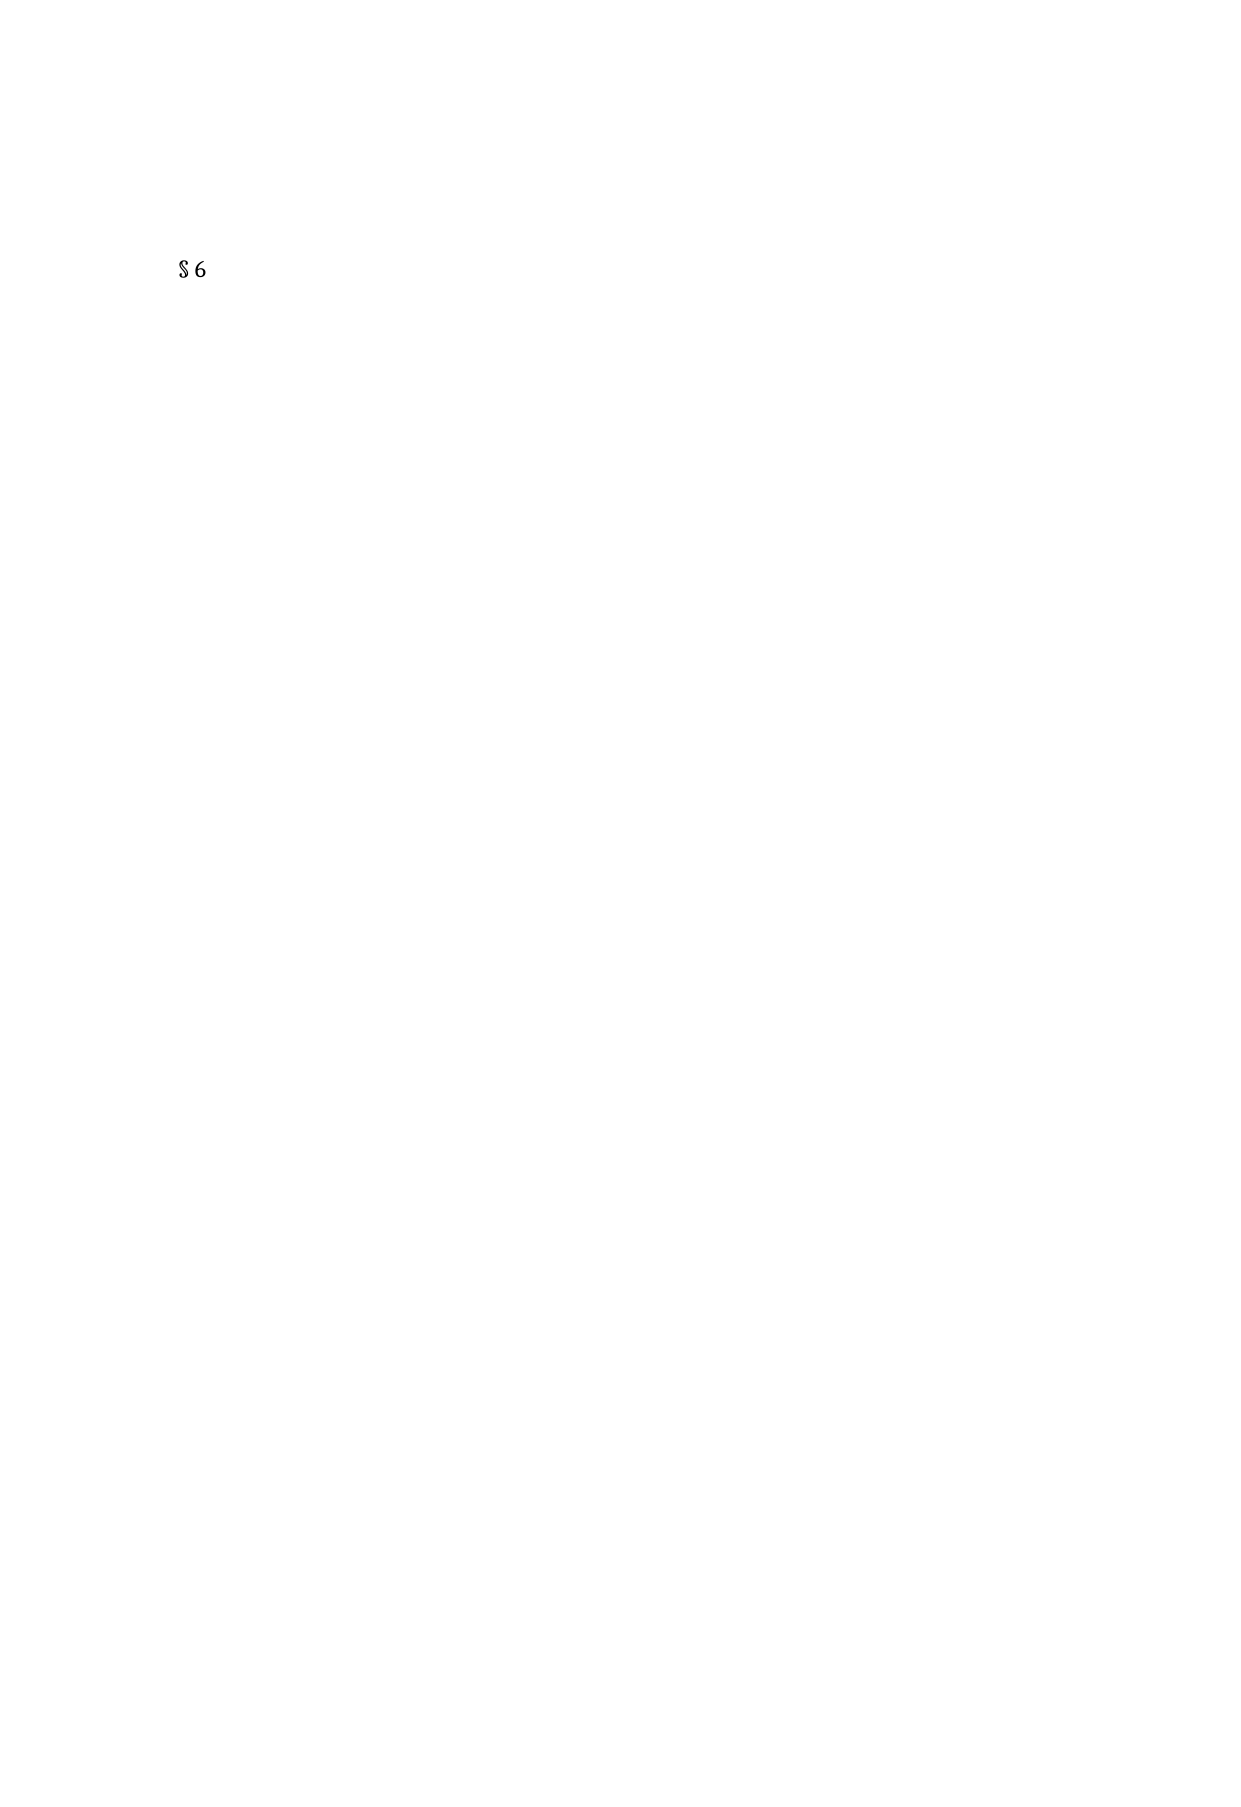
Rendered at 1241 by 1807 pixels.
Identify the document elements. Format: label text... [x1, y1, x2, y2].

text § 6 [177, 255, 1068, 283]
